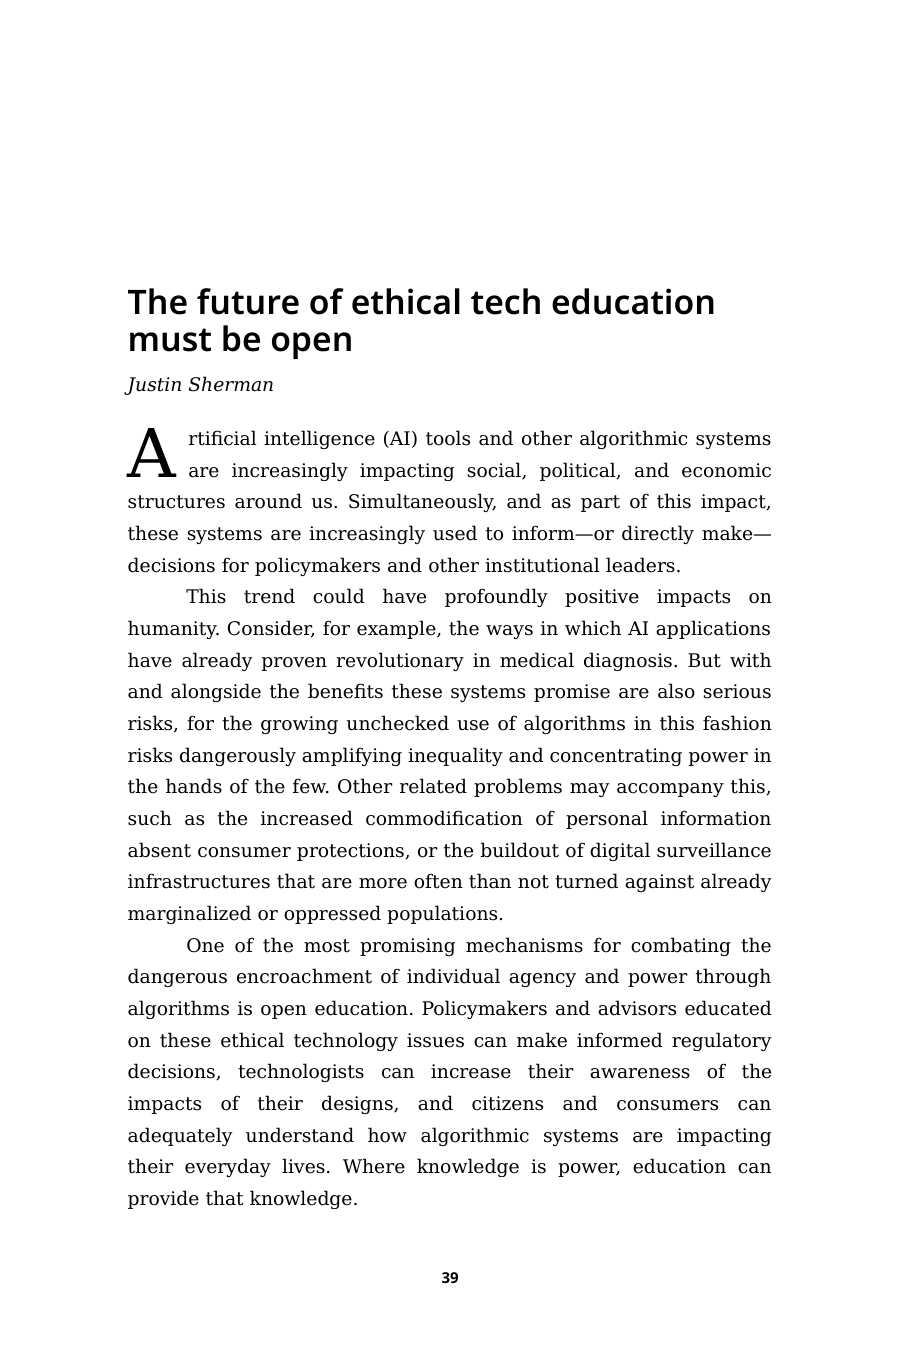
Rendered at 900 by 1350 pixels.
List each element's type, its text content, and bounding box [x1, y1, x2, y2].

text Artificial intelligence (AI) tools and other algorithmic systems are increasingly impacting social, political, and economic structures around us. Simultaneously, and as part of this impact, these systems are increasingly used to inform—or directly make—decisions for policymakers and other institutional leaders. [127, 428, 772, 577]
text Justin Sherman [127, 374, 772, 396]
text One of the most promising mechanisms for combating the dangerous encroachment of individual agency and power through algorithms is open education. Policymakers and advisors educated on these ethical technology issues can make informed regulatory decisions, technologists can increase their awareness of the impacts of their designs, and citizens and consumers can adequately understand how algorithmic systems are impacting their everyday lives. Where knowledge is power, education can provide that knowledge. [127, 935, 772, 1210]
subtitle The future of ethical tech education must be open [127, 283, 772, 361]
text This trend could have profoundly positive impacts on humanity. Consider, for example, the ways in which AI applications have already proven revolutionary in medical diagnosis. But with and alongside the benefits these systems promise are also serious risks, for the growing unchecked use of algorithms in this fashion risks dangerously amplifying inequality and concentrating power in the hands of the few. Other related problems may accompany this, such as the increased commodification of personal information absent consumer protections, or the buildout of digital surveillance infrastructures that are more often than not turned against already marginalized or oppressed populations. [127, 586, 772, 925]
